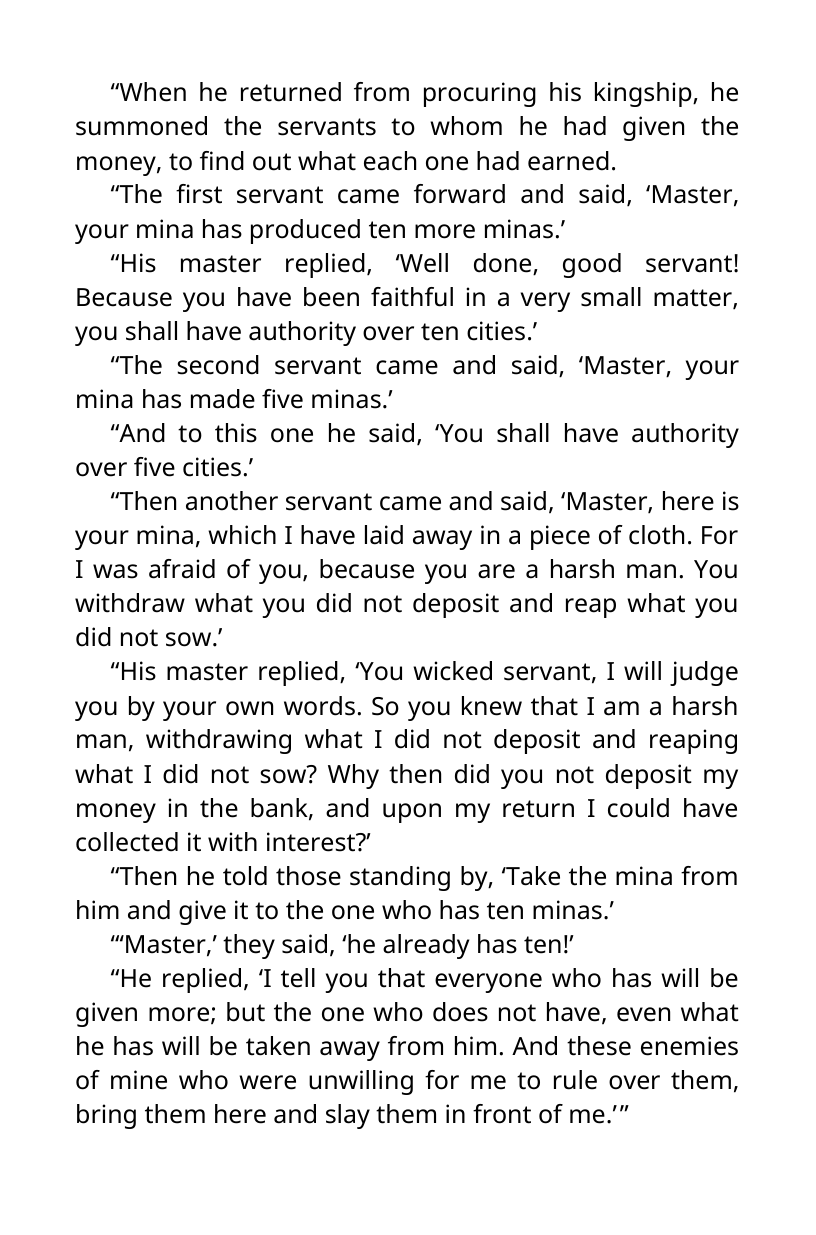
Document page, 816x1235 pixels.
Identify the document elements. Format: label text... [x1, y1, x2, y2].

text “His master replied, ‘You wicked servant, I will judge you by your own words. So you knew that I am a harsh man, withdrawing what I did not deposit and reaping what I did not sow? Why then did you not deposit my money in the bank, and upon my return I could have collected it with interest?’ [75, 654, 740, 858]
text “And to this one he said, ‘You shall have authority over five cities.’ [75, 416, 740, 484]
text “He replied, ‘I tell you that everyone who has will be given more; but the one who does not have, even what he has will be taken away from him. And these enemies of mine who were unwilling for me to rule over them, bring them here and slay them in front of me.’ ” [75, 961, 740, 1131]
text “The first servant came forward and said, ‘Master, your mina has produced ten more minas.’ [75, 177, 740, 245]
text “‘Master,’ they said, ‘he already has ten!’ [75, 927, 740, 961]
text “Then he told those standing by, ‘Take the mina from him and give it to the one who has ten minas.’ [75, 858, 740, 927]
text “The second servant came and said, ‘Master, your mina has made five minas.’ [75, 347, 740, 416]
text “Then another servant came and said, ‘Master, here is your mina, which I have laid away in a piece of cloth. For I was afraid of you, because you are a harsh man. You withdraw what you did not deposit and reap what you did not sow.’ [75, 484, 740, 654]
text “His master replied, ‘Well done, good servant! Because you have been faithful in a very small matter, you shall have authority over ten cities.’ [75, 245, 740, 347]
text “When he returned from procuring his kingship, he summoned the servants to whom he had given the money, to find out what each one had earned. [75, 75, 740, 177]
